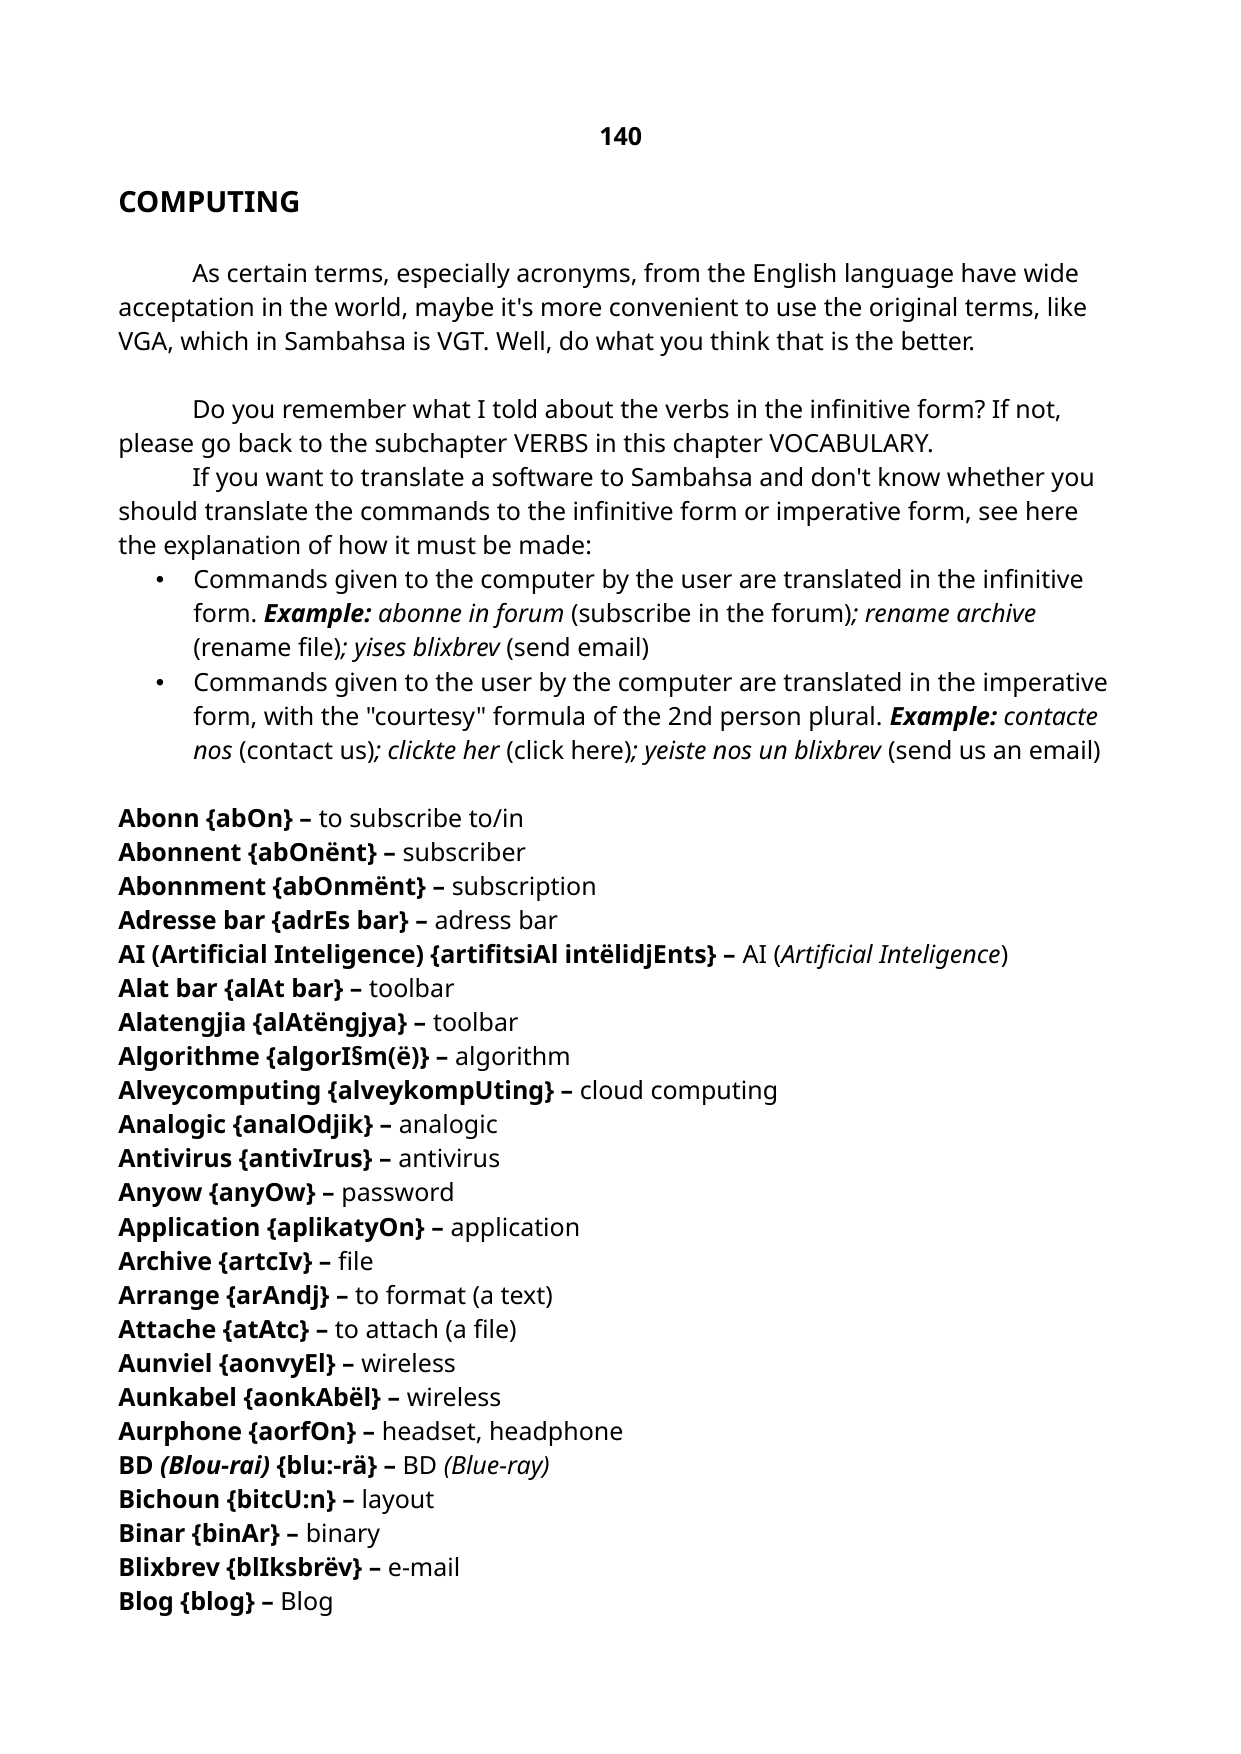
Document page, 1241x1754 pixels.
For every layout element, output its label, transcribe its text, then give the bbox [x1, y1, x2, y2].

text Binar {binAr} – binary [118, 1516, 1123, 1550]
text Attache {atAtc} – to attach (a file) [118, 1311, 1123, 1345]
text If you want to translate a software to Sambahsa and don't know whether you should translate the commands to the infinitive form or imperative form, see here the explanation of how it must be made: [118, 460, 1123, 562]
text Arrange {arAndj} – to format (a text) [118, 1277, 1123, 1311]
subtitle COMPUTING [118, 182, 1123, 221]
text Blixbrev {blIksbrëv} – e-mail [118, 1550, 1123, 1584]
list Commands given to the user by the computer are translated in the imperative form, with the "courtesy" formula of the 2nd person plural. Example: contacte nos (contact us); clickte her (click here); yeiste nos un blixbrev (send us an email) [156, 664, 1123, 766]
text Abonn {abOn} – to subscribe to/in [118, 800, 1123, 834]
text Do you remember what I told about the verbs in the infinitive form? If not, please go back to the subchapter VERBS in this chapter VOCABULARY. [118, 392, 1123, 460]
text As certain terms, especially acronyms, from the English language have wide acceptation in the world, maybe it's more convenient to use the original terms, like VGA, which in Sambahsa is VGT. Well, do what you think that is the better. [118, 255, 1123, 358]
text Blog {blog} – Blog [118, 1584, 1123, 1618]
text Abonnent {abOnënt} – subscriber [118, 834, 1123, 868]
list Commands given to the computer by the user are translated in the infinitive form. Example: abonne in forum (subscribe in the forum); rename archive (rename file); yises blixbrev (send email) [156, 562, 1123, 664]
text Algorithme {algorI§m(ë)} – algorithm [118, 1039, 1123, 1073]
text Archive {artcIv} – file [118, 1243, 1123, 1277]
text Aunkabel {aonkAbël} – wireless [118, 1379, 1123, 1413]
text BD (Blou-rai) {blu:-rä} – BD (Blue-ray) [118, 1448, 1123, 1482]
text Analogic {analOdjik} – analogic [118, 1107, 1123, 1141]
text Application {aplikatyOn} – application [118, 1209, 1123, 1243]
text AI (Artificial Inteligence) {artifitsiAl intëlidjEnts} – AI (Artificial Inteligence) [118, 937, 1123, 971]
text Aunviel {aonvyEl} – wireless [118, 1345, 1123, 1379]
text Alveycomputing {alveykompUting} – cloud computing [118, 1073, 1123, 1107]
text Abonnment {abOnmënt} – subscription [118, 868, 1123, 903]
text Adresse bar {adrEs bar} – adress bar [118, 903, 1123, 937]
text Alat bar {alAt bar} – toolbar [118, 971, 1123, 1005]
text Aurphone {aorfOn} – headset, headphone [118, 1413, 1123, 1448]
text Anyow {anyOw} – password [118, 1175, 1123, 1209]
text Antivirus {antivIrus} – antivirus [118, 1141, 1123, 1175]
text Bichoun {bitcU:n} – layout [118, 1482, 1123, 1516]
text Alatengjia {alAtëngjya} – toolbar [118, 1005, 1123, 1039]
